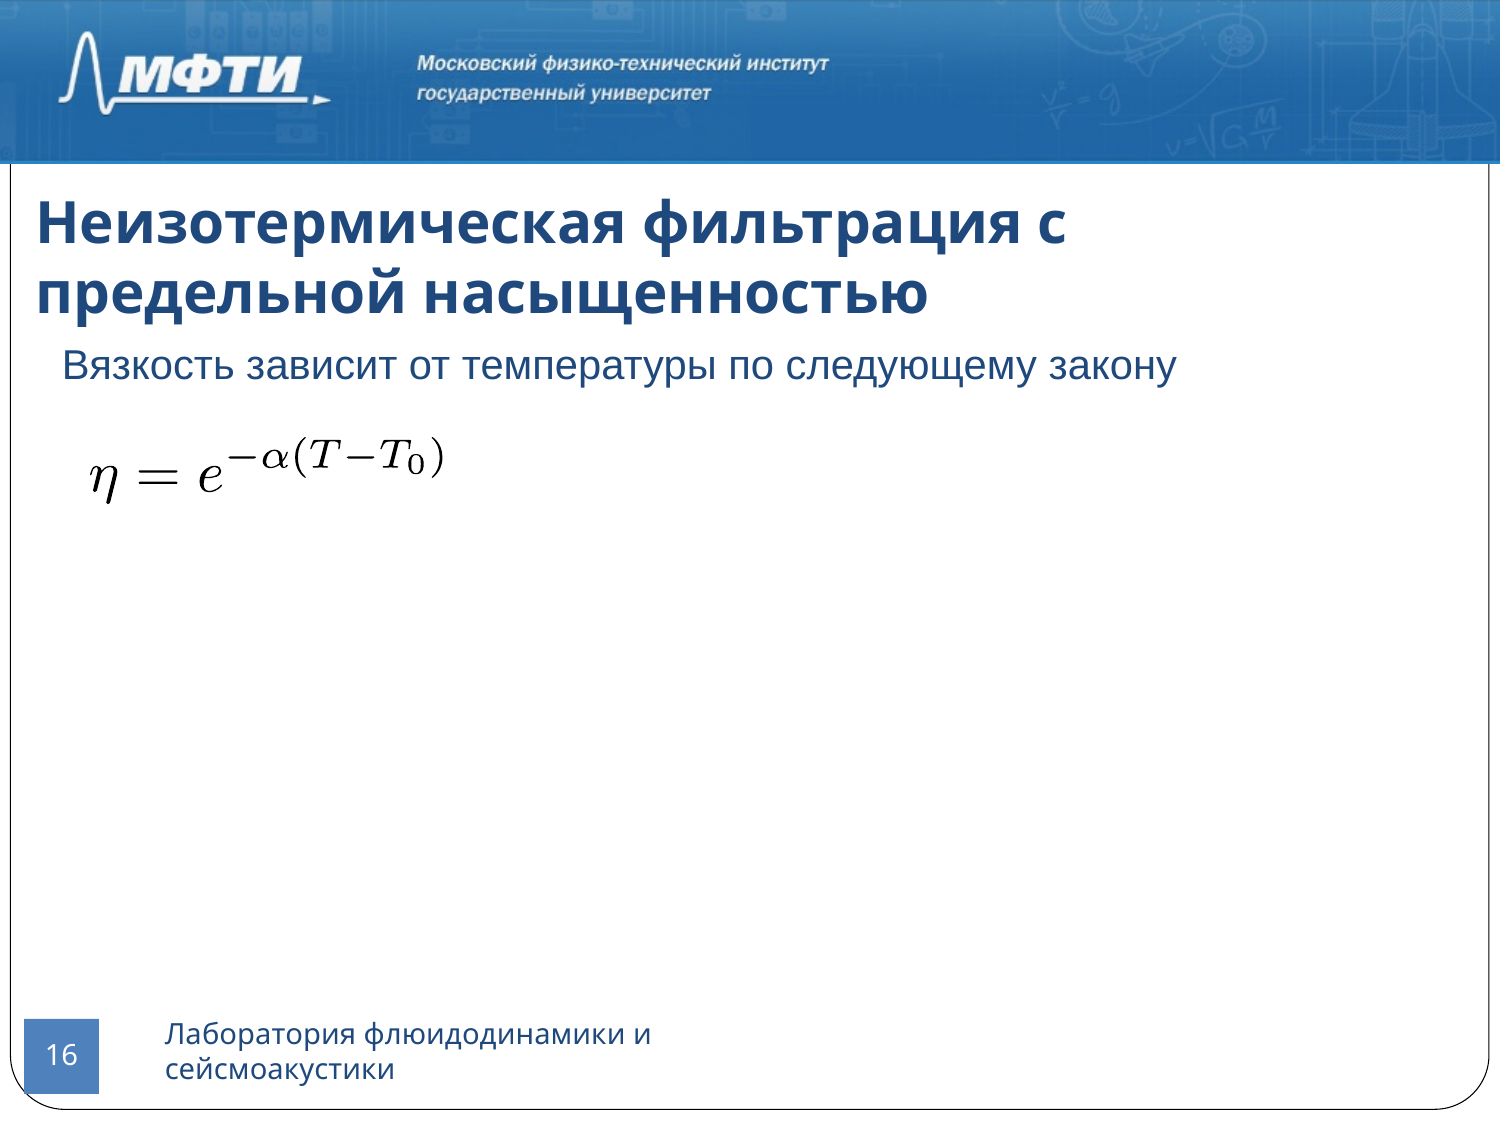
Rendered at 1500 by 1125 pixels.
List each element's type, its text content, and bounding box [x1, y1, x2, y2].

text_box Неизотермическая фильтрация с предельной насыщенностью [35, 153, 1441, 330]
text_box [88, 437, 448, 505]
text_box Лаборатория флюидодинамики и сейсмоакустики [150, 1012, 880, 1088]
picture [0, 0, 1500, 164]
text_box [24, 1018, 99, 1094]
text_box Вязкость зависит от температуры по следующему закону [11, 330, 1489, 971]
